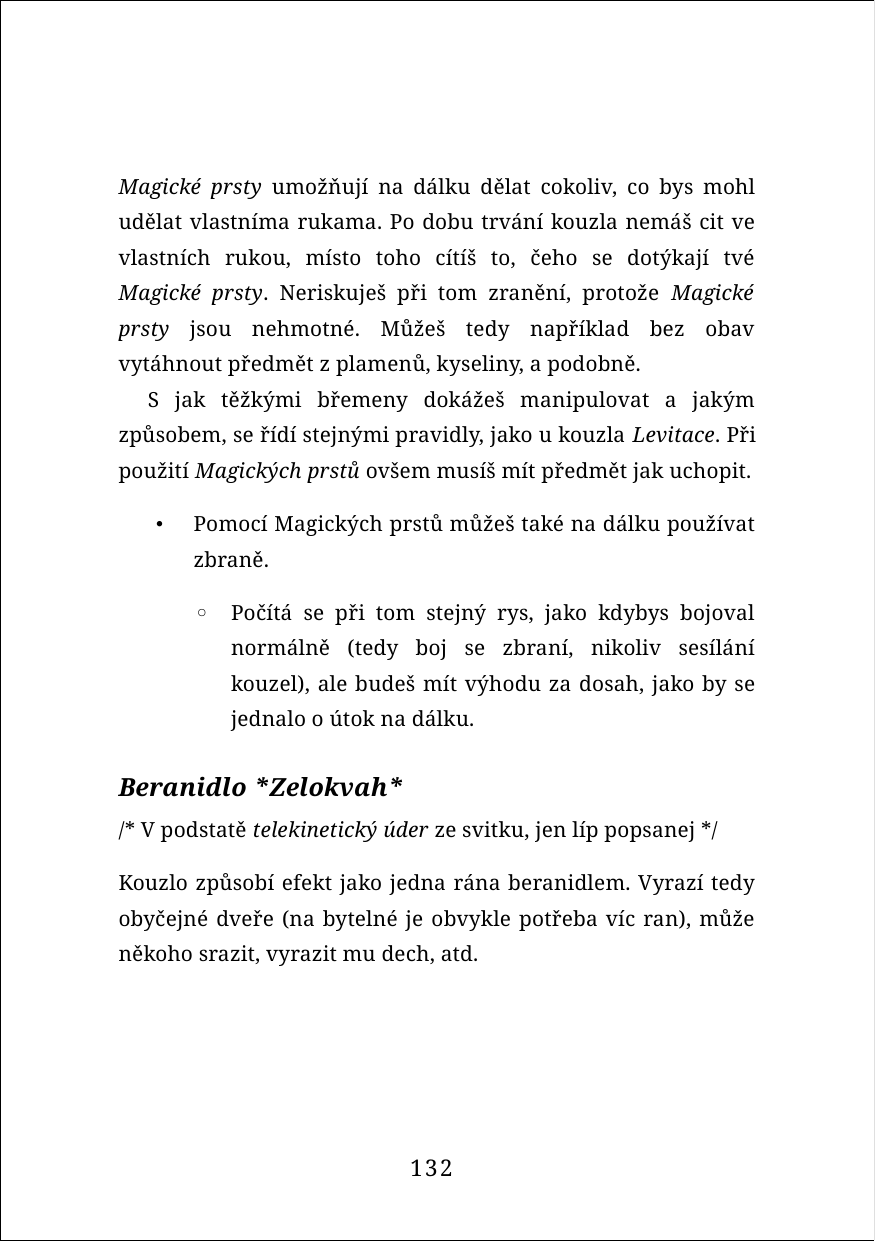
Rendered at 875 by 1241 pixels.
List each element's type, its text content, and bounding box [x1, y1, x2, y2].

list Počítá se při tom stejný rys, jako kdybys bojoval normálně (tedy boj se zbraní, nikoliv sesílání kouzel), ale budeš mít výhodu za dosah, jako by se jednalo o útok na dálku. [193, 598, 756, 733]
text Kouzlo způsobí efekt jako jedna rána beranidlem. Vyrazí tedy obyčejné dveře (na bytelné je obvykle potřeba víc ran), může někoho srazit, vyrazit mu dech, atd. [118, 868, 756, 968]
text Magické prsty umožňují na dálku dělat cokoliv, co bys mohl udělat vlastníma rukama. Po dobu trvání kouzla nemáš cit ve vlastních rukou, místo toho cítíš to, čeho se dotýkají tvé Magické prsty. Neriskuješ při tom zranění, protože Magické prsty jsou nehmotné. Můžeš tedy například bez obav vytáhnout předmět z plamenů, kyseliny, a podobně. S jak těžkými břemeny dokážeš manipulovat a jakým způsobem, se řídí stejnými pravidly, jako u kouzla Levitace. Při použití Magických prstů ovšem musíš mít předmět jak uchopit. [118, 172, 756, 484]
list Pomocí Magických prstů můžeš také na dálku používat zbraně. [156, 509, 756, 573]
text /* V podstatě telekinetický úder ze svitku, jen líp popsanej */ [118, 815, 756, 844]
subtitle Beranidlo *Zelokvah* [118, 769, 756, 803]
